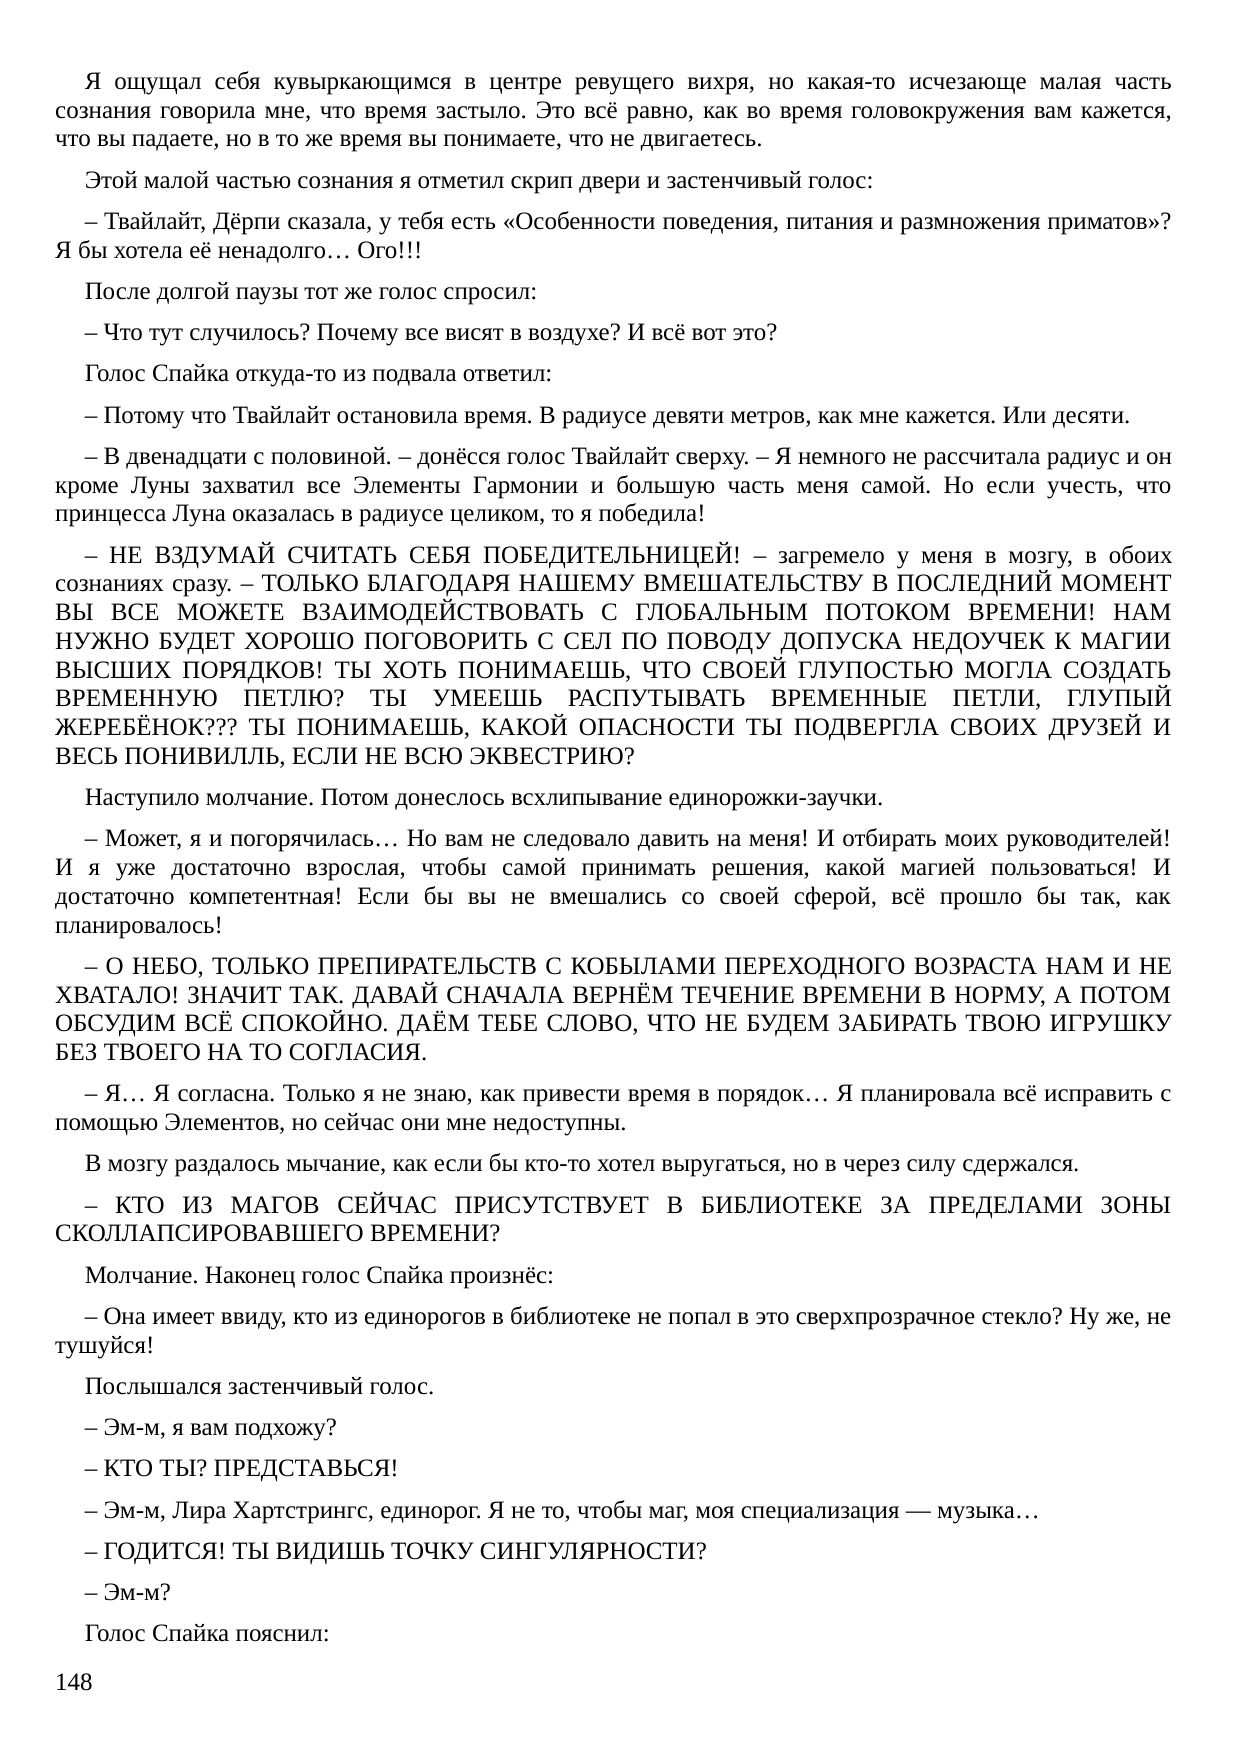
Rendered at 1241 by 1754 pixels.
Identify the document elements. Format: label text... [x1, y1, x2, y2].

text – Эм-м? [55, 1577, 1173, 1606]
text – Твайлайт, Дёрпи сказала, у тебя есть «Особенности поведения, питания и размножения приматов»? Я бы хотела её ненадолго… Ого!!! [55, 206, 1173, 263]
text – Потому что Твайлайт остановила время. В радиусе девяти метров, как мне кажется. Или десяти. [55, 400, 1173, 428]
text – В двенадцати с половиной. – донёсся голос Твайлайт сверху. – Я немного не рассчитала радиус и он кроме Луны захватил все Элементы Гармонии и большую часть меня самой. Но если учесть, что принцесса Луна оказалась в радиусе целиком, то я победила! [55, 441, 1173, 527]
text – Я… Я согласна. Только я не знаю, как привести время в порядок… Я планировала всё исправить с помощью Элементов, но сейчас они мне недоступны. [55, 1078, 1173, 1136]
text Я ощущал себя кувыркающимся в центре ревущего вихря, но какая-то исчезающе малая часть сознания говорила мне, что время застыло. Это всё равно, как во время головокружения вам кажется, что вы падаете, но в то же время вы понимаете, что не двигаетесь. [55, 66, 1173, 152]
text – Что тут случилось? Почему все висят в воздухе? И всё вот это? [55, 317, 1173, 346]
text – ГОДИТСЯ! ТЫ ВИДИШЬ ТОЧКУ СИНГУЛЯРНОСТИ? [55, 1536, 1173, 1565]
text – Она имеет ввиду, кто из единорогов в библиотеке не попал в это сверхпрозрачное стекло? Ну же, не тушуйся! [55, 1301, 1173, 1358]
text – О НЕБО, ТОЛЬКО ПРЕПИРАТЕЛЬСТВ С КОБЫЛАМИ ПЕРЕХОДНОГО ВОЗРАСТА НАМ И НЕ ХВАТАЛО! ЗНАЧИТ ТАК. ДАВАЙ СНАЧАЛА ВЕРНЁМ ТЕЧЕНИЕ ВРЕМЕНИ В НОРМУ, А ПОТОМ ОБСУДИМ ВСЁ СПОКОЙНО. ДАЁМ ТЕБЕ СЛОВО, ЧТО НЕ БУДЕМ ЗАБИРАТЬ ТВОЮ ИГРУШКУ БЕЗ ТВОЕГО НА ТО СОГЛАСИЯ. [55, 951, 1173, 1066]
text – Эм-м, Лира Хартстрингс, единорог. Я не то, чтобы маг, моя специализация — музыка… [55, 1495, 1173, 1523]
text Этой малой частью сознания я отметил скрип двери и застенчивый голос: [55, 165, 1173, 193]
text – Эм-м, я вам подхожу? [55, 1412, 1173, 1441]
text Голос Спайка откуда-то из подвала ответил: [55, 358, 1173, 387]
text Молчание. Наконец голос Спайка произнёс: [55, 1260, 1173, 1288]
text После долгой паузы тот же голос спросил: [55, 276, 1173, 305]
text Послышался застенчивый голос. [55, 1371, 1173, 1400]
text – КТО ТЫ? ПРЕДСТАВЬСЯ! [55, 1453, 1173, 1482]
text – КТО ИЗ МАГОВ СЕЙЧАС ПРИСУТСТВУЕТ В БИБЛИОТЕКЕ ЗА ПРЕДЕЛАМИ ЗОНЫ СКОЛЛАПСИРОВАВШЕГО ВРЕМЕНИ? [55, 1190, 1173, 1247]
text – НЕ ВЗДУМАЙ СЧИТАТЬ СЕБЯ ПОБЕДИТЕЛЬНИЦЕЙ! – загремело у меня в мозгу, в обоих сознаниях сразу. – ТОЛЬКО БЛАГОДАРЯ НАШЕМУ ВМЕШАТЕЛЬСТВУ В ПОСЛЕДНИЙ МОМЕНТ ВЫ ВСЕ МОЖЕТЕ ВЗАИМОДЕЙСТВОВАТЬ С ГЛОБАЛЬНЫМ ПОТОКОМ ВРЕМЕНИ! НАМ НУЖНО БУДЕТ ХОРОШО ПОГОВОРИТЬ С СЕЛ ПО ПОВОДУ ДОПУСКА НЕДОУЧЕК К МАГИИ ВЫСШИХ ПОРЯДКОВ! ТЫ ХОТЬ ПОНИМАЕШЬ, ЧТО СВОЕЙ ГЛУПОСТЬЮ МОГЛА СОЗДАТЬ ВРЕМЕННУЮ ПЕТЛЮ? ТЫ УМЕЕШЬ РАСПУТЫВАТЬ ВРЕМЕННЫЕ ПЕТЛИ, ГЛУПЫЙ ЖЕРЕБЁНОК??? ТЫ ПОНИМАЕШЬ, КАКОЙ ОПАСНОСТИ ТЫ ПОДВЕРГЛА СВОИХ ДРУЗЕЙ И ВЕСЬ ПОНИВИЛЛЬ, ЕСЛИ НЕ ВСЮ ЭКВЕСТРИЮ? [55, 540, 1173, 770]
text – Может, я и погорячилась… Но вам не следовало давить на меня! И отбирать моих руководителей! И я уже достаточно взрослая, чтобы самой принимать решения, какой магией пользоваться! И достаточно компетентная! Если бы вы не вмешались со своей сферой, всё прошло бы так, как планировалось! [55, 823, 1173, 938]
text В мозгу раздалось мычание, как если бы кто-то хотел выругаться, но в через силу сдержался. [55, 1148, 1173, 1177]
text Голос Спайка пояснил: [55, 1618, 1173, 1647]
text Наступило молчание. Потом донеслось всхлипывание единорожки-заучки. [55, 782, 1173, 811]
